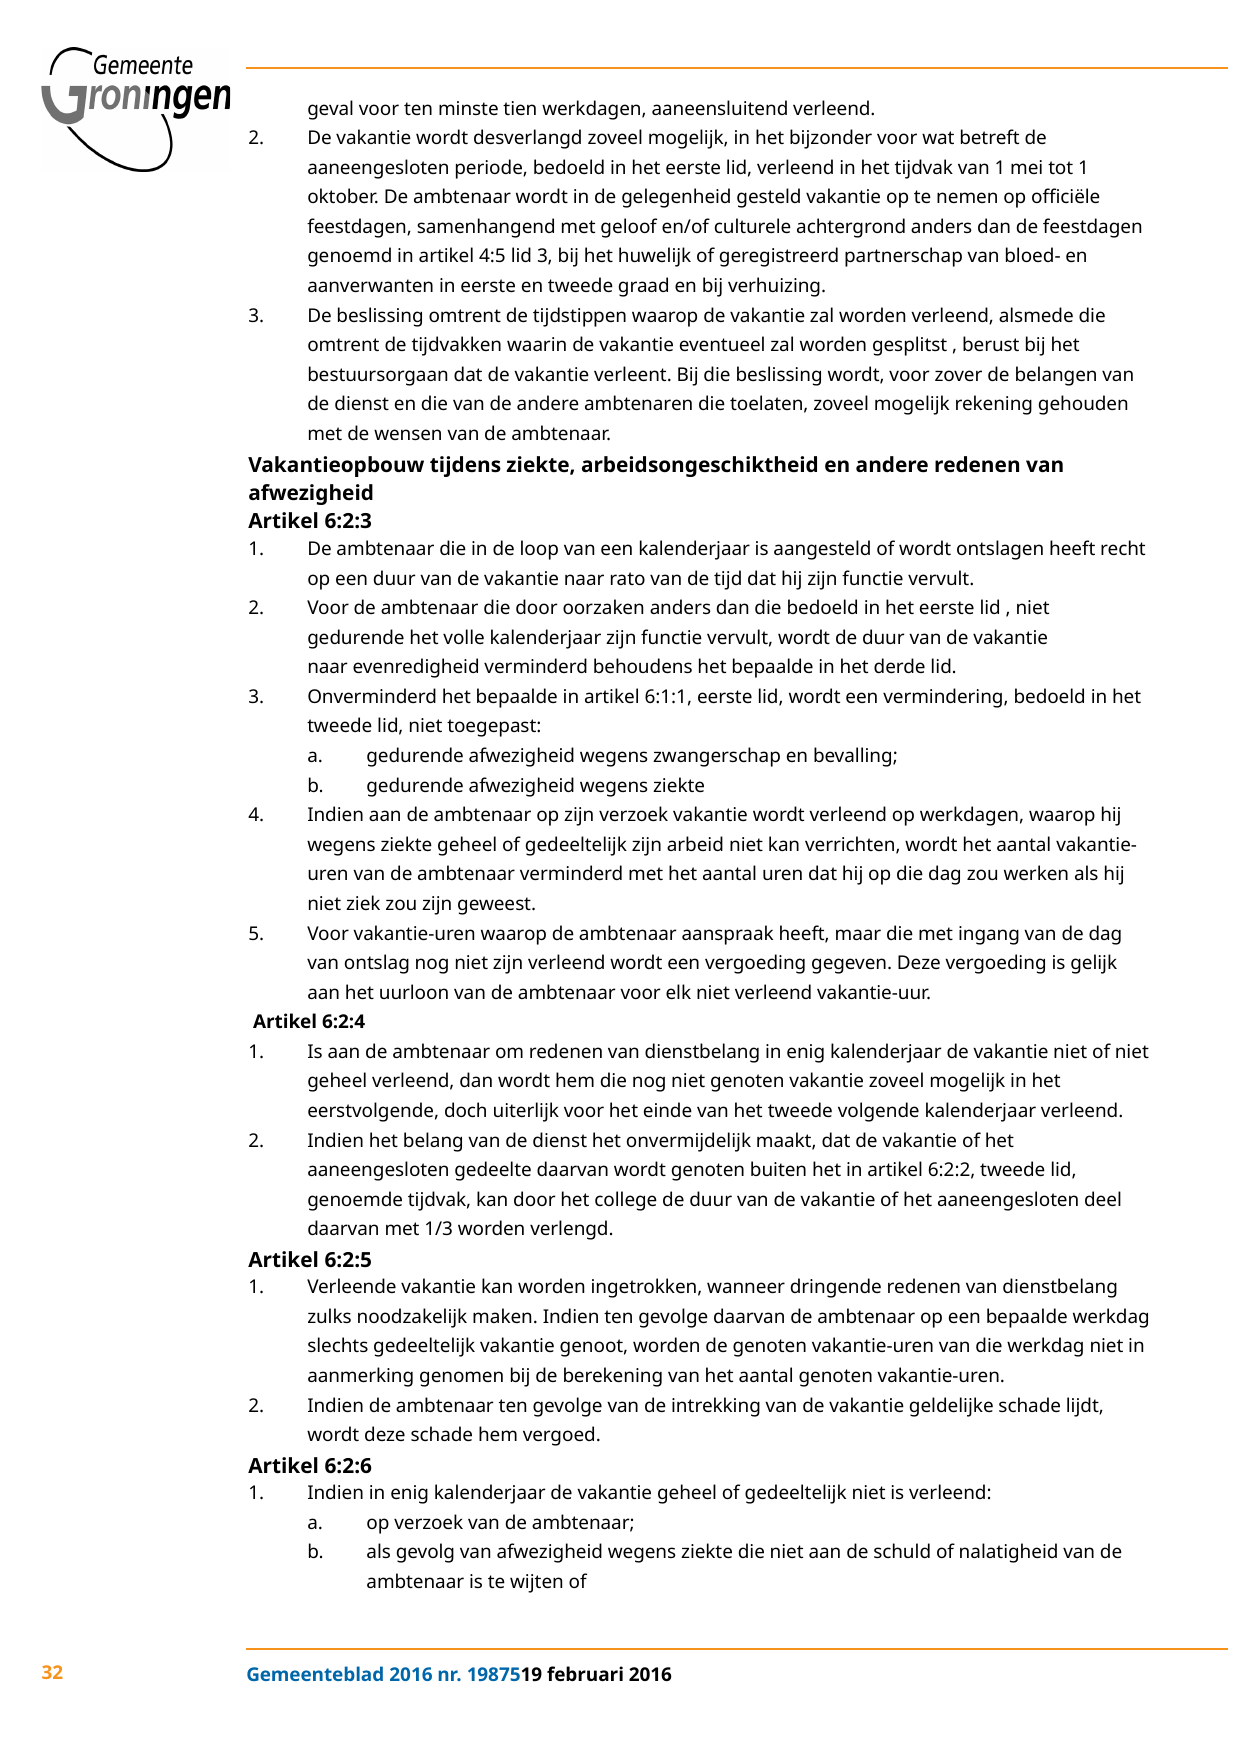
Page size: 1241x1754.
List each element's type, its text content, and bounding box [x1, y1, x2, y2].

list Indien het belang van de dienst het onvermijdelijk maakt, dat de vakantie of het aaneengesloten gedeelte daarvan wordt genoten buiten het in artikel 6:2:2, tweede lid, genoemde tijdvak, kan door het college de duur van de vakantie of het aaneengesloten deel daarvan met 1/3 worden verlengd. [248, 1127, 1152, 1241]
list gedurende afwezigheid wegens ziekte [307, 772, 1152, 797]
picture [41, 47, 231, 172]
list De vakantie wordt desverlangd zoveel mogelijk, in het bijzonder voor wat betreft de aaneengesloten periode, bedoeld in het eerste lid, verleend in het tijdvak van 1 mei tot 1 oktober. De ambtenaar wordt in de gelegenheid gesteld vakantie op te nemen op officiële feestdagen, samenhangend met geloof en/of culturele achtergrond anders dan de feestdagen genoemd in artikel 4:5 lid 3, bij het huwelijk of geregistreerd partnerschap van bloed- en aanverwanten in eerste en tweede graad en bij verhuizing. [248, 124, 1152, 298]
list Voor vakantie-uren waarop de ambtenaar aanspraak heeft, maar die met ingang van de dag van ontslag nog niet zijn verleend wordt een vergoeding gegeven. Deze vergoeding is gelijk aan het uurloon van de ambtenaar voor elk niet verleend vakantie-uur. [248, 920, 1152, 1004]
text Artikel 6:2:5 [248, 1245, 1152, 1273]
list Indien aan de ambtenaar op zijn verzoek vakantie wordt verleend op werkdagen, waarop hij wegens ziekte geheel of gedeeltelijk zijn arbeid niet kan verrichten, wordt het aantal vakantie-uren van de ambtenaar verminderd met het aantal uren dat hij op die dag zou werken als hij niet ziek zou zijn geweest. [248, 801, 1152, 916]
list Indien de ambtenaar ten gevolge van de intrekking van de vakantie geldelijke schade lijdt, wordt deze schade hem vergoed. [248, 1392, 1152, 1447]
text Artikel 6:2:4 [248, 1008, 1152, 1034]
text Vakantieopbouw tijdens ziekte, arbeidsongeschiktheid en andere redenen van afwezigheid [248, 450, 1152, 507]
list Indien in enig kalenderjaar de vakantie geheel of gedeeltelijk niet is verleend: [248, 1479, 1152, 1505]
list gedurende afwezigheid wegens zwangerschap en bevalling; [307, 742, 1152, 768]
list als gevolg van afwezigheid wegens ziekte die niet aan de schuld of nalatigheid van de ambtenaar is te wijten of [307, 1539, 1152, 1594]
text Artikel 6:2:6 [248, 1451, 1152, 1479]
list De beslissing omtrent de tijdstippen waarop de vakantie zal worden verleend, alsmede die omtrent de tijdvakken waarin de vakantie eventueel zal worden gesplitst , berust bij het bestuursorgaan dat de vakantie verleent. Bij die beslissing wordt, voor zover de belangen van de dienst en die van de andere ambtenaren die toelaten, zoveel mogelijk rekening gehouden met de wensen van de ambtenaar. [248, 302, 1152, 446]
list gedurende het volle kalenderjaar zijn functie vervult, wordt de duur van de vakantie [248, 624, 1152, 649]
list De ambtenaar die in de loop van een kalenderjaar is aangesteld of wordt ontslagen heeft recht op een duur van de vakantie naar rato van de tijd dat hij zijn functie vervult. [248, 535, 1152, 590]
list Onverminderd het bepaalde in artikel 6:1:1, eerste lid, wordt een vermindering, bedoeld in het tweede lid, niet toegepast: [248, 683, 1152, 738]
text Artikel 6:2:3 [248, 507, 1152, 535]
list op verzoek van de ambtenaar; [307, 1509, 1152, 1535]
list Is aan de ambtenaar om redenen van dienstbelang in enig kalenderjaar de vakantie niet of niet geheel verleend, dan wordt hem die nog niet genoten vakantie zoveel mogelijk in het eerstvolgende, doch uiterlijk voor het einde van het tweede volgende kalenderjaar verleend. [248, 1038, 1152, 1123]
list geval voor ten minste tien werkdagen, aaneensluitend verleend. [248, 95, 1152, 121]
list Verleende vakantie kan worden ingetrokken, wanneer dringende redenen van dienstbelang zulks noodzakelijk maken. Indien ten gevolge daarvan de ambtenaar op een bepaalde werkdag slechts gedeeltelijk vakantie genoot, worden de genoten vakantie-uren van die werkdag niet in aanmerking genomen bij de berekening van het aantal genoten vakantie-uren. [248, 1273, 1152, 1388]
list Voor de ambtenaar die door oorzaken anders dan die bedoeld in het eerste lid , niet [248, 594, 1152, 620]
list naar evenredigheid verminderd behoudens het bepaalde in het derde lid. [248, 653, 1152, 679]
